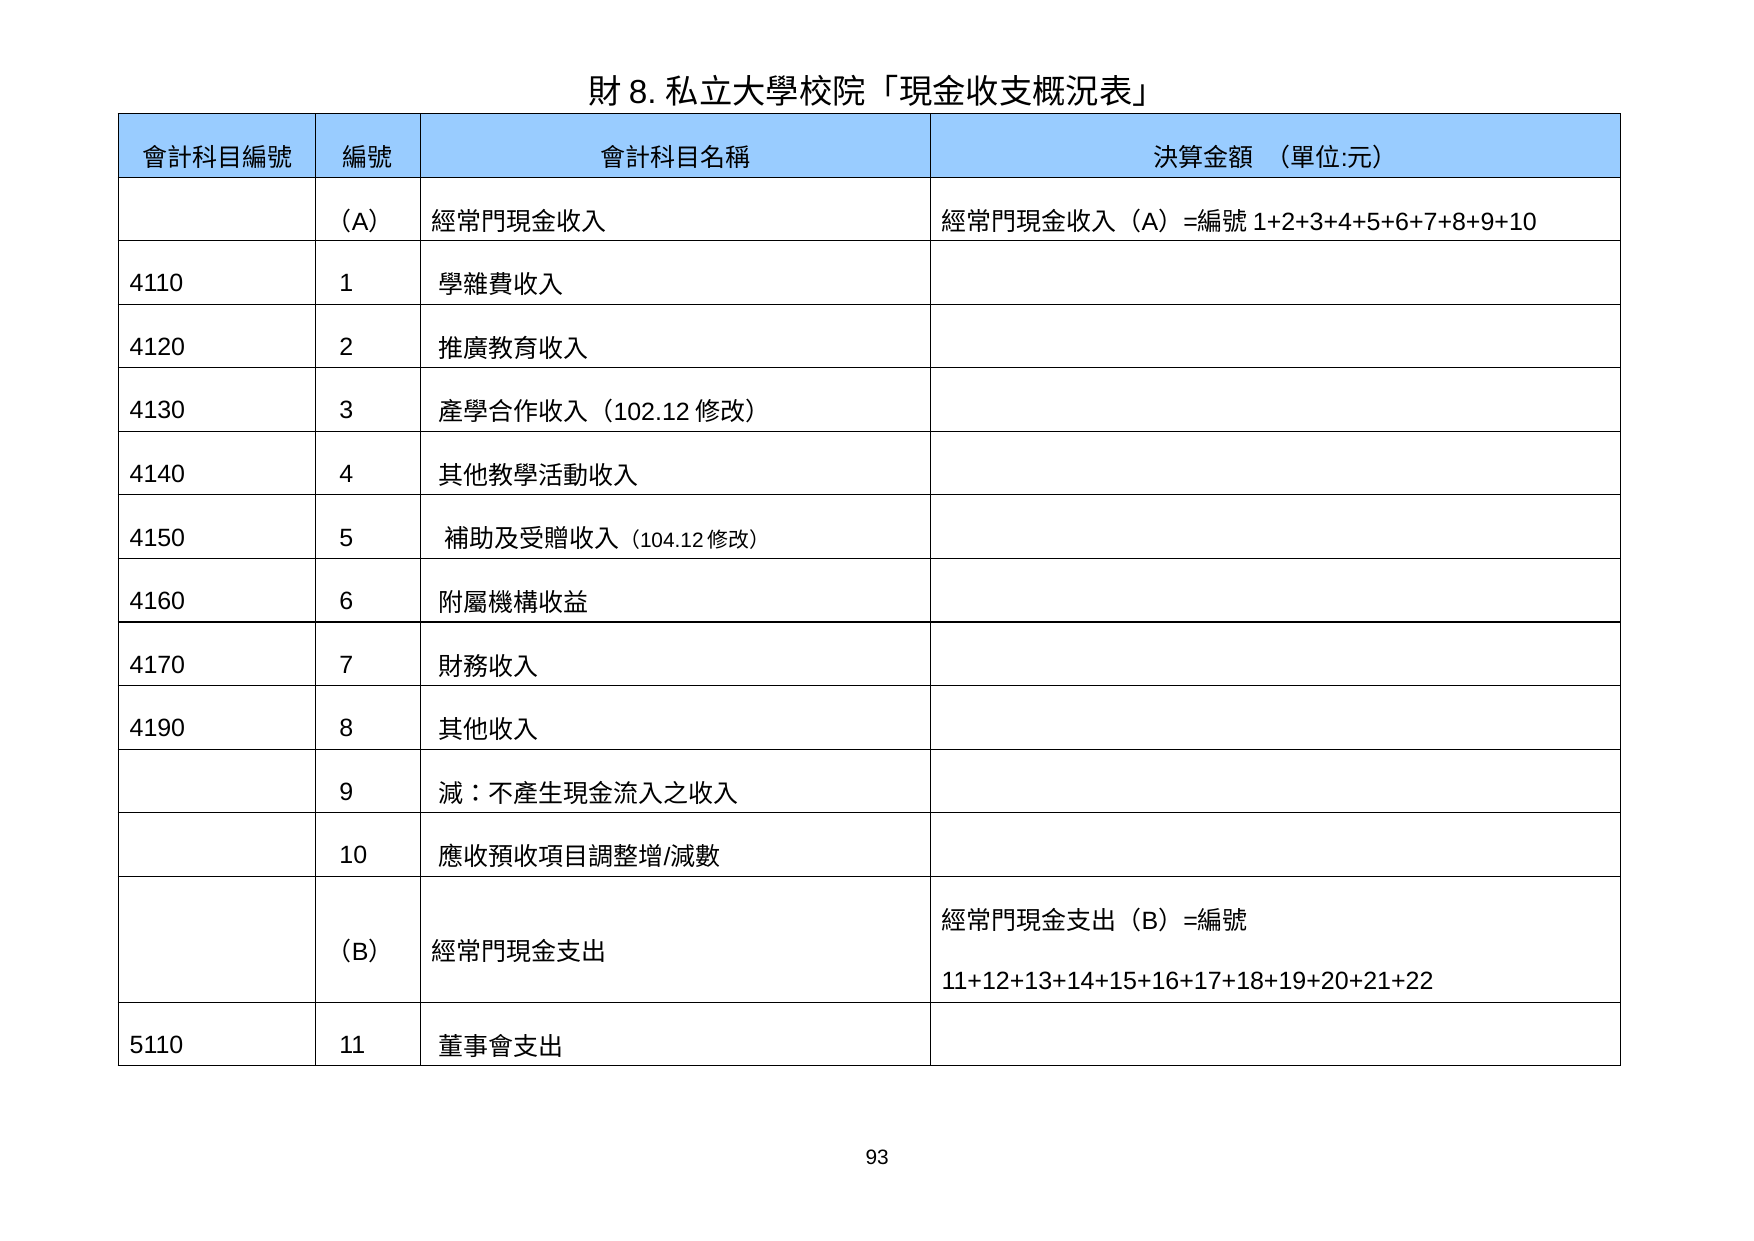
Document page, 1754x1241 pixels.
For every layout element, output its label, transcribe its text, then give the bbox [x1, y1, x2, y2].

table_cell [931, 623, 1620, 685]
table_cell 其他教學活動收入 [421, 432, 930, 494]
table_cell 應收預收項目調整增/減數 [421, 813, 930, 876]
table_cell 4150 [119, 495, 315, 558]
table_cell [931, 241, 1620, 304]
table_cell 4130 [119, 368, 315, 431]
table_cell [931, 559, 1620, 621]
table_cell 6 [316, 559, 420, 621]
table_cell [931, 750, 1620, 812]
table_cell 附屬機構收益 [421, 559, 930, 621]
table_cell [931, 686, 1620, 748]
table_header 會計科目名稱 [421, 114, 930, 177]
table_cell [931, 432, 1620, 494]
table_cell 11 [316, 1003, 420, 1065]
table_cell [931, 1003, 1620, 1065]
table_cell [931, 495, 1620, 558]
table_cell 學雜費收入 [421, 241, 930, 304]
table_cell 3 [316, 368, 420, 431]
table_cell 10 [316, 813, 420, 876]
table_cell 4160 [119, 559, 315, 621]
table_cell 2 [316, 305, 420, 367]
table_cell [931, 305, 1620, 367]
table_cell 9 [316, 750, 420, 812]
table_cell 4190 [119, 686, 315, 748]
table_cell 5110 [119, 1003, 315, 1065]
table_cell 經常門現金收入（A）=編號1+2+3+4+5+6+7+8+9+10 [931, 178, 1620, 240]
table_cell 4110 [119, 241, 315, 304]
table_cell 4120 [119, 305, 315, 367]
table_cell 4 [316, 432, 420, 494]
table_cell 推廣教育收入 [421, 305, 930, 367]
table_cell [931, 368, 1620, 431]
table_cell 1 [316, 241, 420, 304]
table_cell （B） [316, 877, 420, 1002]
table_header 會計科目編號 [119, 114, 315, 177]
table_cell 經常門現金支出（B）=編號11+12+13+14+15+16+17+18+19+20+21+22 [931, 877, 1620, 1002]
table_cell [119, 813, 315, 876]
text 財8. 私立大學校院「現金收支概況表」 [118, 65, 1636, 113]
table_header 決算金額 （單位:元） [931, 114, 1620, 177]
table_cell （A） [316, 178, 420, 240]
table_cell 其他收入 [421, 686, 930, 748]
table_cell 8 [316, 686, 420, 748]
table_cell 經常門現金支出 [421, 877, 930, 1002]
table_header 編號 [316, 114, 420, 177]
table_cell 7 [316, 623, 420, 685]
table_cell 董事會支出 [421, 1003, 930, 1065]
table_cell 補助及受贈收入（104.12修改） [421, 495, 930, 558]
table_cell 4170 [119, 623, 315, 685]
table_cell [119, 178, 315, 240]
table_cell 財務收入 [421, 623, 930, 685]
table_cell 4140 [119, 432, 315, 494]
table_cell 經常門現金收入 [421, 178, 930, 240]
table_cell [119, 877, 315, 1002]
table_cell [119, 750, 315, 812]
table_cell 5 [316, 495, 420, 558]
table_cell 減：不產生現金流入之收入 [421, 750, 930, 812]
table_cell [931, 813, 1620, 876]
table_cell 產學合作收入（102.12修改） [421, 368, 930, 431]
